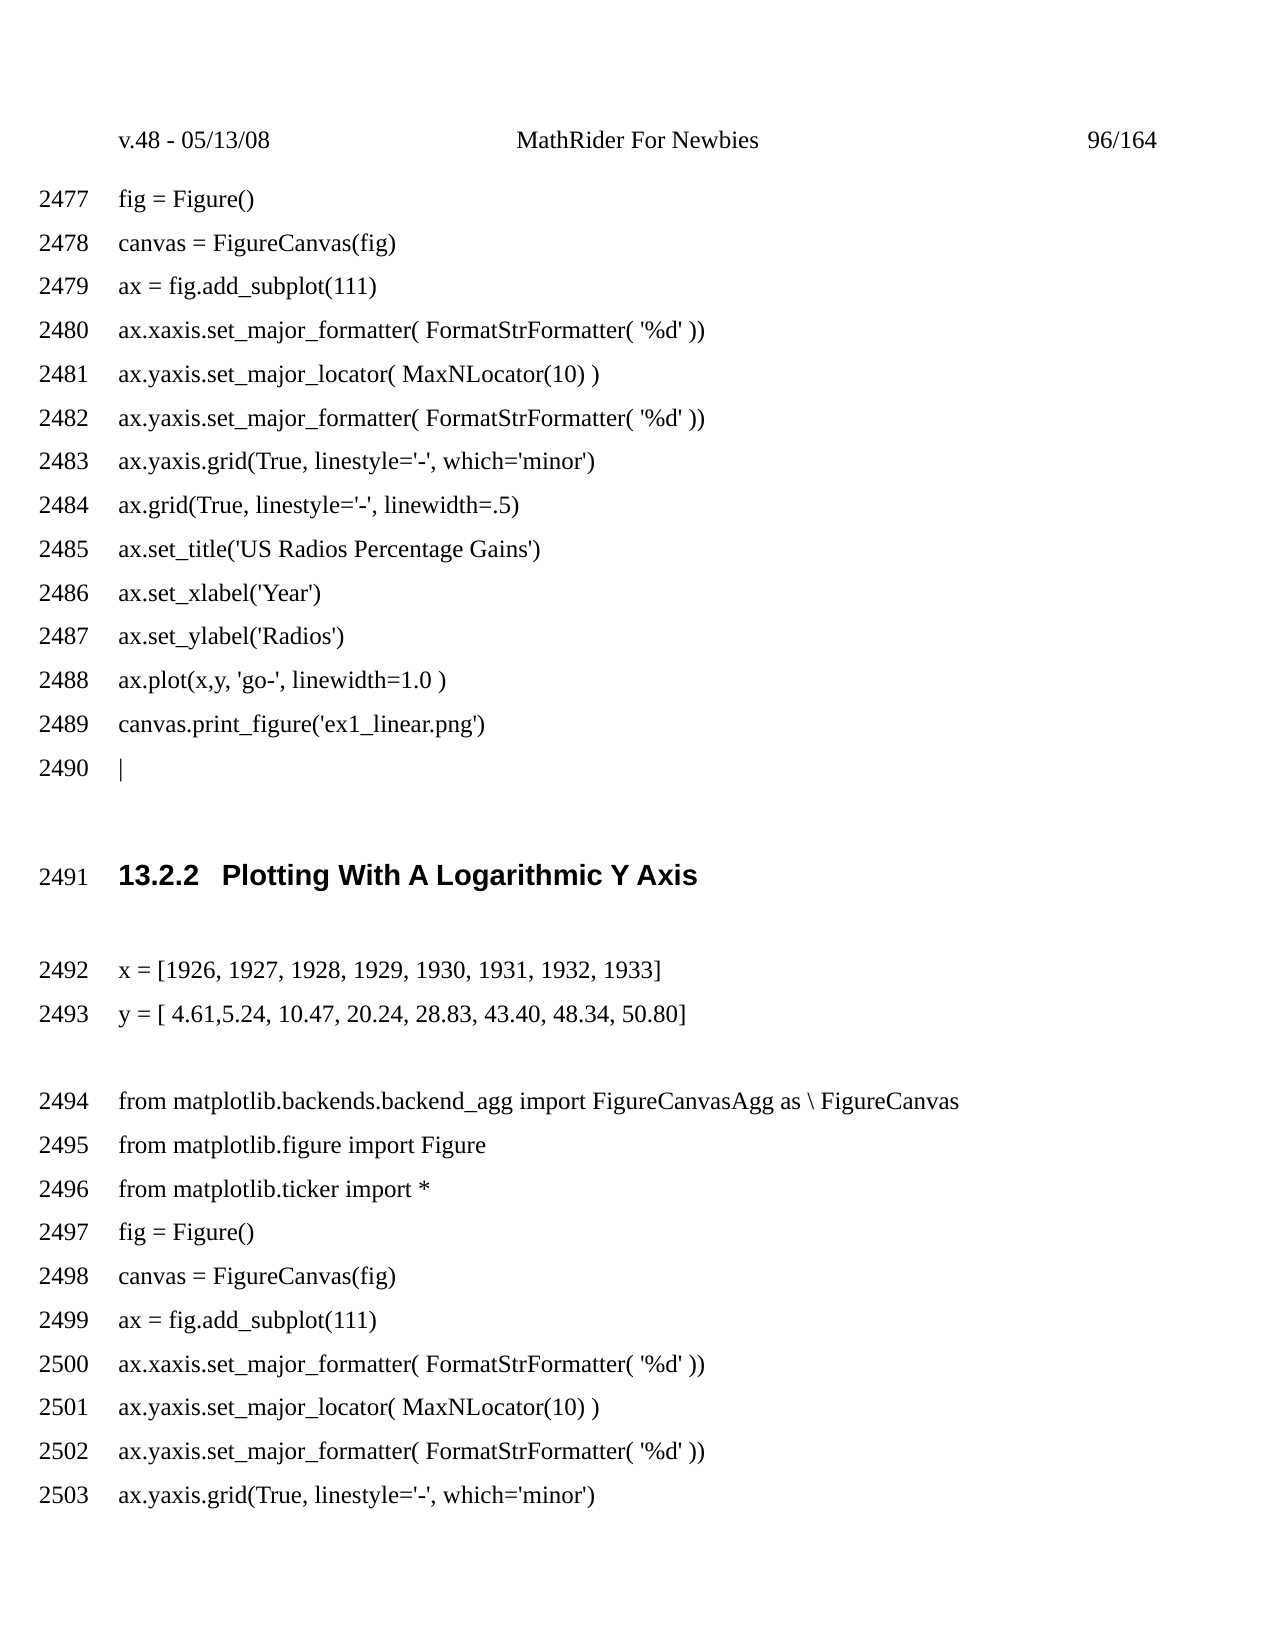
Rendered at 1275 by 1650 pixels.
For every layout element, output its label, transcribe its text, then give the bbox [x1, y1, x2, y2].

text ax.set_ylabel('Radios') [118, 621, 1157, 650]
text ax = fig.add_subplot(111) [118, 271, 1157, 300]
text from matplotlib.backends.backend_agg import FigureCanvasAgg as \ FigureCanvas [118, 1086, 1157, 1115]
text ax.xaxis.set_major_formatter( FormatStrFormatter( '%d' )) [118, 1349, 1157, 1377]
text ax.yaxis.set_major_locator( MaxNLocator(10) ) [118, 1392, 1157, 1421]
text ax.yaxis.set_major_formatter( FormatStrFormatter( '%d' )) [118, 1436, 1157, 1465]
text ax = fig.add_subplot(111) [118, 1305, 1157, 1334]
text canvas.print_figure('ex1_linear.png') [118, 709, 1157, 738]
text | [118, 753, 1157, 781]
text ax.yaxis.grid(True, linestyle='-', which='minor') [118, 1480, 1157, 1509]
text y = [ 4.61,5.24, 10.47, 20.24, 28.83, 43.40, 48.34, 50.80] [118, 999, 1157, 1027]
text from matplotlib.ticker import * [118, 1174, 1157, 1202]
text canvas = FigureCanvas(fig) [118, 1261, 1157, 1290]
text ax.plot(x,y, 'go-', linewidth=1.0 ) [118, 665, 1157, 694]
text x = [1926, 1927, 1928, 1929, 1930, 1931, 1932, 1933] [118, 955, 1157, 984]
text canvas = FigureCanvas(fig) [118, 228, 1157, 256]
text ax.yaxis.grid(True, linestyle='-', which='minor') [118, 446, 1157, 475]
text fig = Figure() [118, 184, 1157, 213]
text ax.set_xlabel('Year') [118, 578, 1157, 606]
text ax.set_title('US Radios Percentage Gains') [118, 534, 1157, 563]
text ax.grid(True, linestyle='-', linewidth=.5) [118, 490, 1157, 519]
text from matplotlib.figure import Figure [118, 1130, 1157, 1159]
text ax.yaxis.set_major_locator( MaxNLocator(10) ) [118, 359, 1157, 388]
text ax.xaxis.set_major_formatter( FormatStrFormatter( '%d' )) [118, 315, 1157, 344]
subtitle Plotting With A Logarithmic Y Axis [118, 858, 1157, 891]
text fig = Figure() [118, 1217, 1157, 1246]
text ax.yaxis.set_major_formatter( FormatStrFormatter( '%d' )) [118, 403, 1157, 431]
